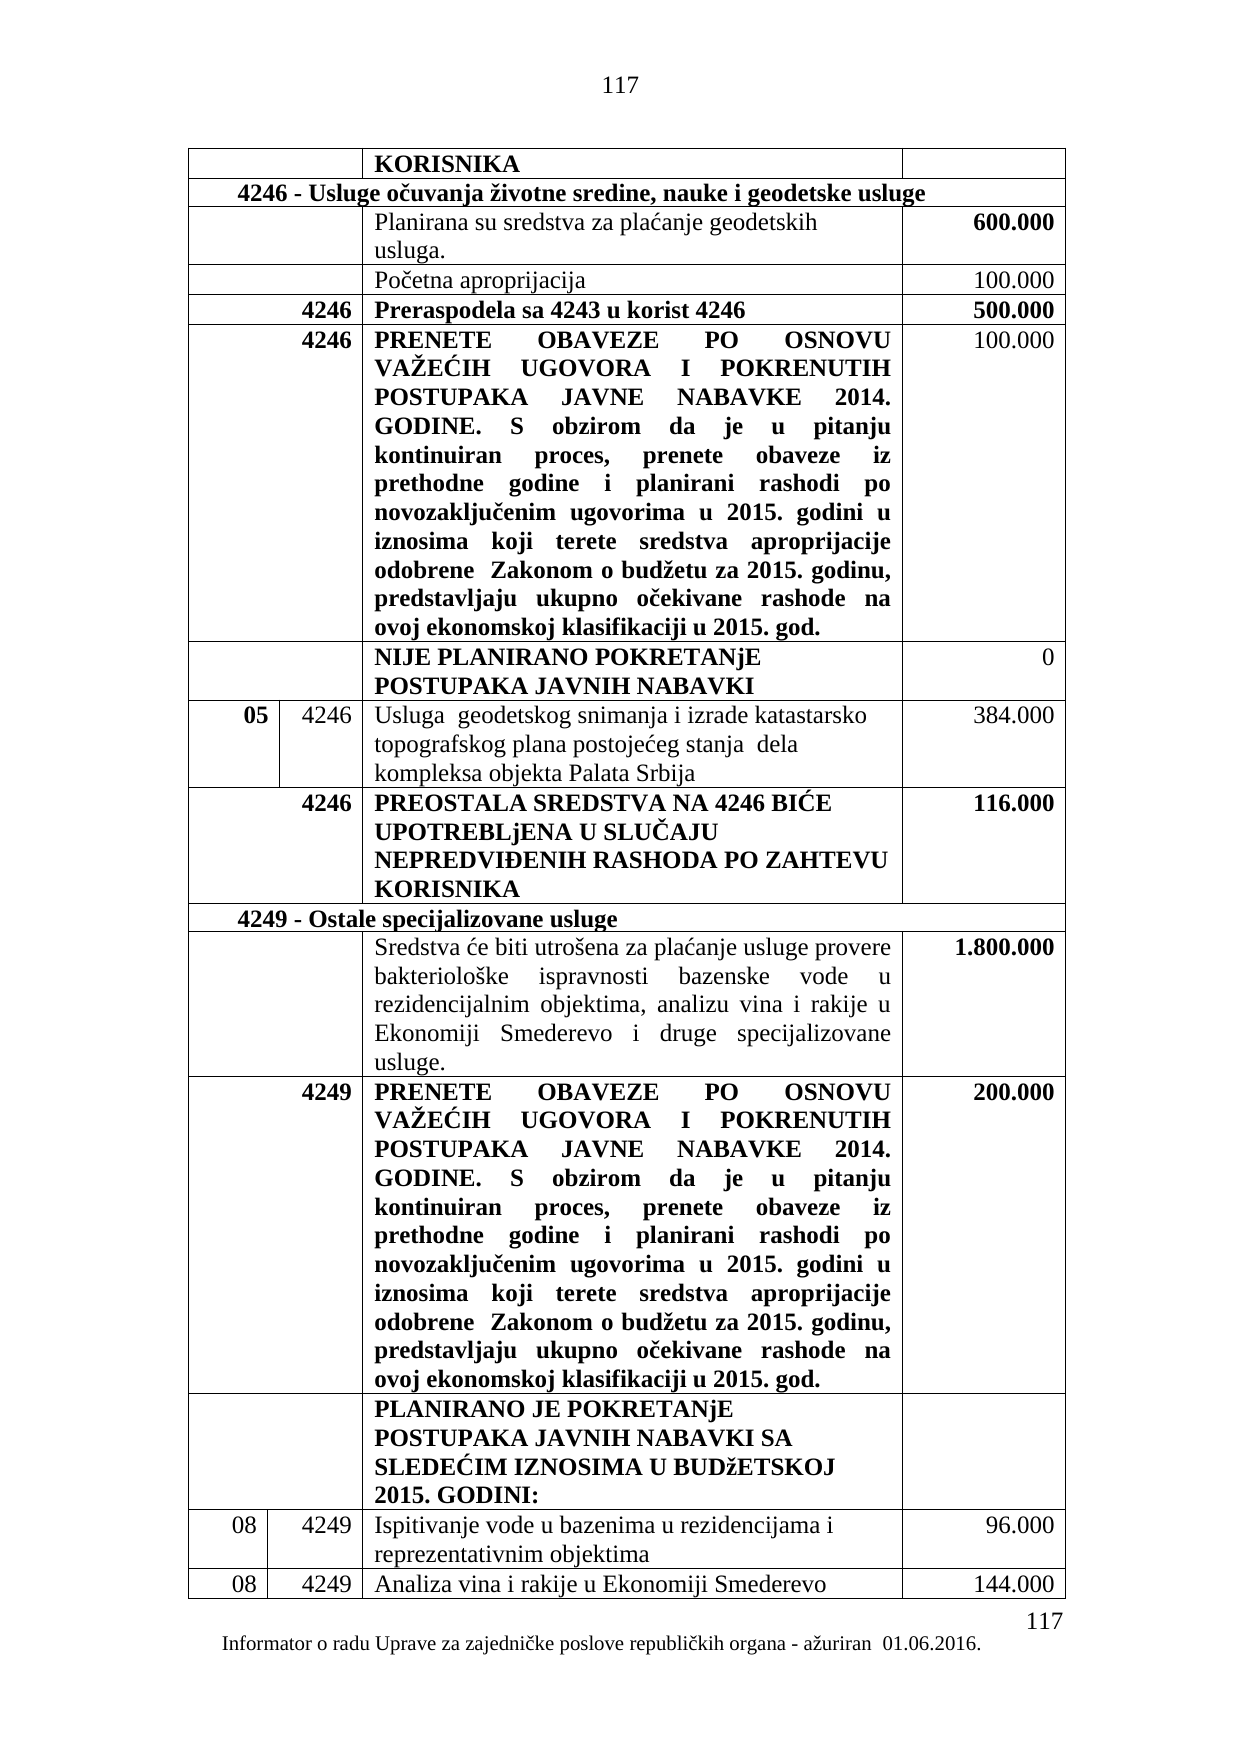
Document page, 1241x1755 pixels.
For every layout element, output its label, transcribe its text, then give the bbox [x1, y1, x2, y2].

table_cell 116.000 [903, 788, 1065, 903]
table_cell PRENETE OBAVEZE PO OSNOVU VAŽEĆIH UGOVORA I POKRENUTIH POSTUPAKA JAVNE NABAVKE 2014. GODINE. S obzirom da je u pitanju kontinuiran proces, prenete obaveze iz prethodne godine i planirani rashodi po novozaklјučenim ugovorima u 2015. godini u iznosima koji terete sredstva aproprijacije odobrene Zakonom o budžetu za 2015. godinu, predstavlјaju ukupno očekivane rashode na ovoj ekonomskoj klasifikaciji u 2015. god. [363, 1077, 902, 1393]
table_cell NIJE PLANIRANO POKRETANјE POSTUPAKA JAVNIH NABAVKI [363, 642, 902, 699]
table_cell Preraspodela sa 4243 u korist 4246 [363, 295, 902, 324]
table_cell Sredstva će biti utrošena za plaćanje usluge provere bakteriološke ispravnosti bazenske vode u rezidencijalnim objektima, analizu vina i rakije u Ekonomiji Smederevo i druge specijalizovane usluge. [363, 932, 902, 1076]
table_cell 4249 [268, 1510, 362, 1568]
table_cell [189, 932, 362, 1076]
table_cell Ispitivanje vode u bazenima u rezidencijama i reprezentativnim objektima [363, 1510, 902, 1568]
table_cell 4246 [280, 701, 362, 787]
table_cell 4246 [189, 325, 362, 641]
table_cell 1.800.000 [903, 932, 1065, 1076]
table_cell 4246 [189, 788, 362, 903]
table_cell [903, 149, 1065, 177]
table_cell PRENETE OBAVEZE PO OSNOVU VAŽEĆIH UGOVORA I POKRENUTIH POSTUPAKA JAVNE NABAVKE 2014. GODINE. S obzirom da je u pitanju kontinuiran proces, prenete obaveze iz prethodne godine i planirani rashodi po novozaklјučenim ugovorima u 2015. godini u iznosima koji terete sredstva aproprijacije odobrene Zakonom o budžetu za 2015. godinu, predstavlјaju ukupno očekivane rashode na ovoj ekonomskoj klasifikaciji u 2015. god. [363, 325, 902, 641]
table_cell 4246 [189, 295, 362, 324]
table_cell Planirana su sredstva za plaćanje geodetskih usluga. [363, 207, 902, 264]
table_cell 08 [189, 1510, 267, 1568]
table_cell PREOSTALA SREDSTVA NA 4246 BIĆE UPOTREBLjENA U SLUČAJU NEPREDVIĐENIH RASHODA PO ZAHTEVU KORISNIKA [363, 788, 902, 903]
table_cell 144.000 [903, 1569, 1065, 1597]
table_cell 600.000 [903, 207, 1065, 264]
table_cell [189, 642, 362, 699]
table_cell [189, 207, 362, 264]
table_cell 100.000 [903, 325, 1065, 641]
table_cell 384.000 [903, 701, 1065, 787]
table_cell Usluga geodetskog snimanja i izrade katastarsko topografskog plana postojećeg stanja dela kompleksa objekta Palata Srbija [363, 701, 902, 787]
table_cell 05 [189, 701, 279, 787]
table_cell KORISNIKA [363, 149, 902, 177]
table_cell Analiza vina i rakije u Ekonomiji Smederevo [363, 1569, 902, 1597]
table_cell [189, 265, 362, 294]
table_cell PLANIRANO JE POKRETANјE POSTUPAKA JAVNIH NABAVKI SA SLEDEĆIM IZNOSIMA U BUDžETSKOJ 2015. GODINI: [363, 1394, 902, 1509]
table_cell [189, 149, 362, 177]
table_cell 4249 - Ostale specijalizovane usluge [189, 904, 1065, 931]
table_cell 4249 [189, 1077, 362, 1393]
table_cell [189, 1394, 362, 1509]
table_cell Početna aproprijacija [363, 265, 902, 294]
table_cell 4249 [268, 1569, 362, 1597]
table_cell 08 [189, 1569, 267, 1597]
table_cell 500.000 [903, 295, 1065, 324]
table_cell 200.000 [903, 1077, 1065, 1393]
table_cell 100.000 [903, 265, 1065, 294]
table_cell 4246 - Usluge očuvanja životne sredine, nauke i geodetske usluge [189, 179, 1065, 206]
table_cell 0 [903, 642, 1065, 699]
table_cell 96.000 [903, 1510, 1065, 1568]
table_cell [903, 1394, 1065, 1509]
